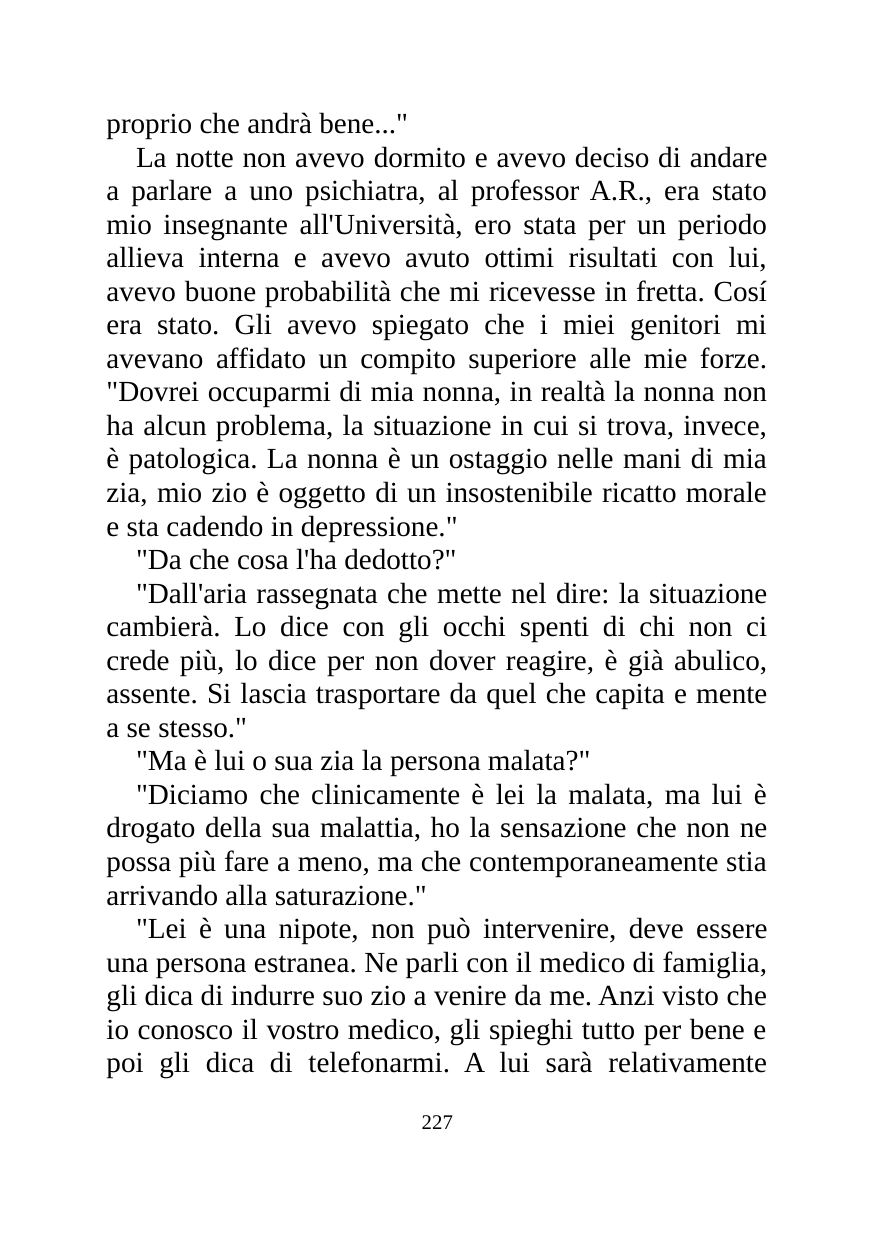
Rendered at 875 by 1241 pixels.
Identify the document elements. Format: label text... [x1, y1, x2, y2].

text "Diciamo che clinicamente è lei la malata, ma lui è drogato della sua malattia, ho la sensazione che non ne possa più fare a meno, ma che contemporaneamente stia arrivando alla saturazione." [106, 777, 768, 911]
text "Da che cosa l'ha dedotto?" [106, 542, 768, 576]
text "Dall'aria rassegnata che mette nel dire: la situazione cambierà. Lo dice con gli occhi spenti di chi non ci crede più, lo dice per non dover reagire, è già abulico, assente. Si lascia trasportare da quel che capita e mente a se stesso." [106, 576, 768, 743]
text "Lei è una nipote, non può intervenire, deve essere una persona estranea. Ne parli con il medico di famiglia, gli dica di indurre suo zio a venire da me. Anzi visto che io conosco il vostro medico, gli spieghi tutto per bene e poi gli dica di telefonarmi. A lui sarà relativamente [106, 911, 768, 1079]
text "Ma è lui o sua zia la persona malata?" [106, 743, 768, 777]
text La notte non avevo dormito e avevo deciso di andare a parlare a uno psichiatra, al professor A.R., era stato mio insegnante all'Università, ero stata per un periodo allieva interna e avevo avuto ottimi risultati con lui, avevo buone probabilità che mi ricevesse in fretta. Cosí era stato. Gli avevo spiegato che i miei genitori mi avevano affidato un compito superiore alle mie forze. "Dovrei occuparmi di mia nonna, in realtà la nonna non ha alcun problema, la situazione in cui si trova, invece, è patologica. La nonna è un ostaggio nelle mani di mia zia, mio zio è oggetto di un insostenibile ricatto morale e sta cadendo in depressione." [106, 140, 768, 542]
text proprio che andrà bene..." [106, 106, 768, 140]
